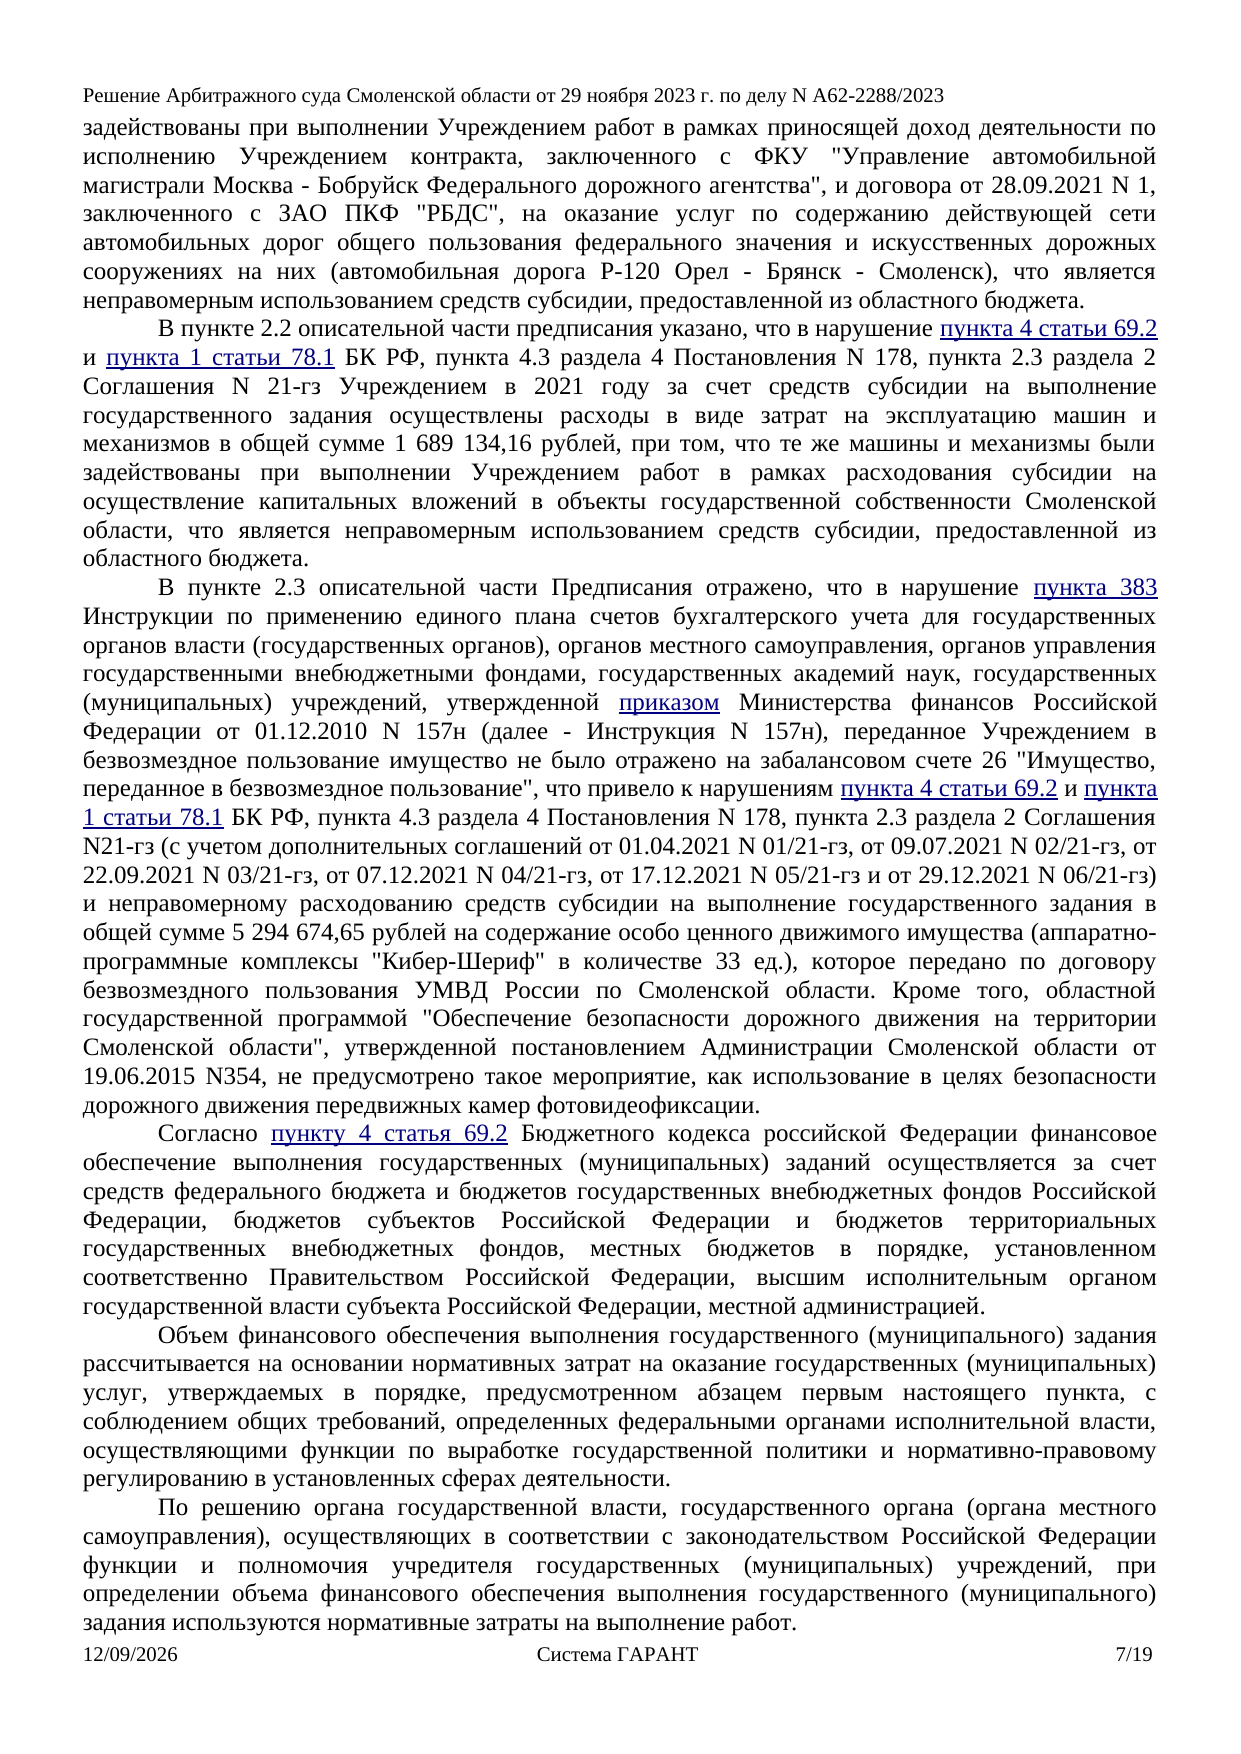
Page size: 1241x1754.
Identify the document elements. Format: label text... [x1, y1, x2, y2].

text По решению органа государственной власти, государственного органа (органа местного самоуправления), осуществляющих в соответствии с законодательством Российской Федерации функции и полномочия учредителя государственных (муниципальных) учреждений, при определении объема финансового обеспечения выполнения государственного (муниципального) задания используются нормативные затраты на выполнение работ. [83, 1492, 1157, 1636]
text Согласно пункту 4 статья 69.2 Бюджетного кодекса российской Федерации финансовое обеспечение выполнения государственных (муниципальных) заданий осуществляется за счет средств федерального бюджета и бюджетов государственных внебюджетных фондов Российской Федерации, бюджетов субъектов Российской Федерации и бюджетов территориальных государственных внебюджетных фондов, местных бюджетов в порядке, установленном соответственно Правительством Российской Федерации, высшим исполнительным органом государственной власти субъекта Российской Федерации, местной администрацией. [83, 1118, 1157, 1320]
text Объем финансового обеспечения выполнения государственного (муниципального) задания рассчитывается на основании нормативных затрат на оказание государственных (муниципальных) услуг, утверждаемых в порядке, предусмотренном абзацем первым настоящего пункта, с соблюдением общих требований, определенных федеральными органами исполнительной власти, осуществляющими функции по выработке государственной политики и нормативно-правовому регулированию в установленных сферах деятельности. [83, 1320, 1157, 1492]
text В пункте 2.2 описательной части предписания указано, что в нарушение пункта 4 статьи 69.2 и пункта 1 статьи 78.1 БК РФ, пункта 4.3 раздела 4 Постановления N 178, пункта 2.3 раздела 2 Соглашения N 21-гз Учреждением в 2021 году за счет средств субсидии на выполнение государственного задания осуществлены расходы в виде затрат на эксплуатацию машин и механизмов в общей сумме 1 689 134,16 рублей, при том, что те же машины и механизмы были задействованы при выполнении Учреждением работ в рамках расходования субсидии на осуществление капитальных вложений в объекты государственной собственности Смоленской области, что является неправомерным использованием средств субсидии, предоставленной из областного бюджета. [83, 313, 1157, 572]
text В пункте 2.3 описательной части Предписания отражено, что в нарушение пункта 383 Инструкции по применению единого плана счетов бухгалтерского учета для государственных органов власти (государственных органов), органов местного самоуправления, органов управления государственными внебюджетными фондами, государственных академий наук, государственных (муниципальных) учреждений, утвержденной приказом Министерства финансов Российской Федерации от 01.12.2010 N 157н (далее - Инструкция N 157н), переданное Учреждением в безвозмездное пользование имущество не было отражено на забалансовом счете 26 "Имущество, переданное в безвозмездное пользование", что привело к нарушениям пункта 4 статьи 69.2 и пункта 1 статьи 78.1 БК РФ, пункта 4.3 раздела 4 Постановления N 178, пункта 2.3 раздела 2 Соглашения N21-гз (с учетом дополнительных соглашений от 01.04.2021 N 01/21-гз, от 09.07.2021 N 02/21-гз, от 22.09.2021 N 03/21-гз, от 07.12.2021 N 04/21-гз, от 17.12.2021 N 05/21-гз и от 29.12.2021 N 06/21-гз) и неправомерному расходованию средств субсидии на выполнение государственного задания в общей сумме 5 294 674,65 рублей на содержание особо ценного движимого имущества (аппаратно-программные комплексы "Кибер-Шериф" в количестве 33 ед.), которое передано по договору безвозмездного пользования УМВД России по Смоленской области. Кроме того, областной государственной программой "Обеспечение безопасности дорожного движения на территории Смоленской области", утвержденной постановлением Администрации Смоленской области от 19.06.2015 N354, не предусмотрено такое мероприятие, как использование в целях безопасности дорожного движения передвижных камер фотовидеофиксации. [83, 572, 1157, 1118]
text задействованы при выполнении Учреждением работ в рамках приносящей доход деятельности по исполнению Учреждением контракта, заключенного с ФКУ "Управление автомобильной магистрали Москва - Бобруйск Федерального дорожного агентства", и договора от 28.09.2021 N 1, заключенного с ЗАО ПКФ "РБДС", на оказание услуг по содержанию действующей сети автомобильных дорог общего пользования федерального значения и искусственных дорожных сооружениях на них (автомобильная дорога Р-120 Орел - Брянск - Смоленск), что является неправомерным использованием средств субсидии, предоставленной из областного бюджета. [83, 112, 1157, 313]
